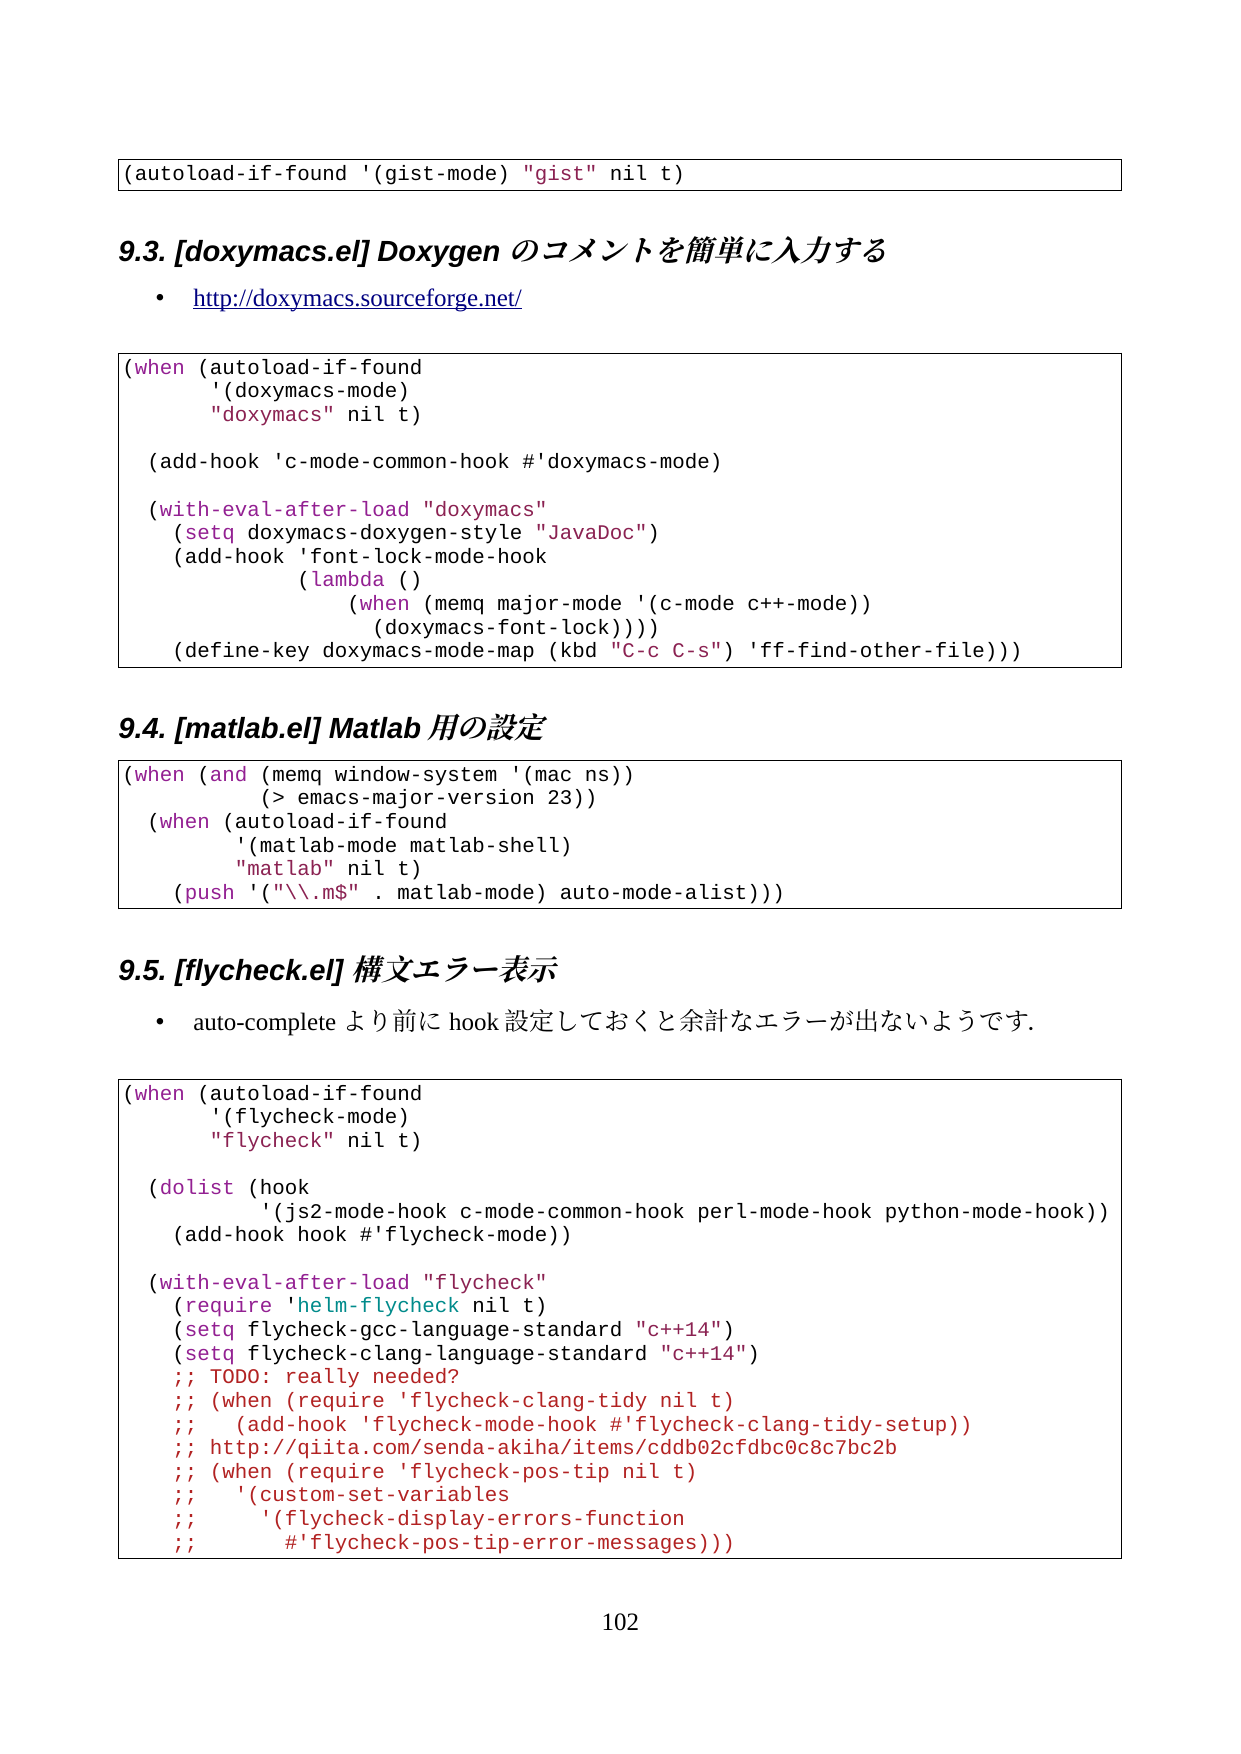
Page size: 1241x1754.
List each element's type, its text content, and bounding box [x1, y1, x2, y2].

text (when (memq major-mode '(c-mode c++-mode)) [119, 589, 1121, 613]
text (add-hook 'font-lock-mode-hook [119, 542, 1121, 566]
text (define-key doxymacs-mode-map (kbd "C-c C-s") 'ff-find-other-file))) [119, 636, 1121, 667]
text ;; #'flycheck-pos-tip-error-messages))) [119, 1528, 1121, 1558]
text (add-hook 'c-mode-common-hook #'doxymacs-mode) [119, 447, 1121, 471]
text "doxymacs" nil t) [119, 400, 1121, 424]
text (when (autoload-if-found [119, 354, 1121, 376]
text (add-hook hook #'flycheck-mode)) [119, 1220, 1121, 1244]
text (setq doxymacs-doxygen-style "JavaDoc") [119, 518, 1121, 542]
text ;; (when (require 'flycheck-pos-tip nil t) [119, 1457, 1121, 1481]
text (when (and (memq window-system '(mac ns)) [119, 761, 1121, 783]
text (with-eval-after-load "doxymacs" [119, 494, 1121, 518]
text ;; http://qiita.com/senda-akiha/items/cddb02cfdbc0c8c7bc2b [119, 1433, 1121, 1457]
text [118, 118, 1122, 147]
text (setq flycheck-gcc-language-standard "c++14") [119, 1315, 1121, 1339]
text (setq flycheck-clang-language-standard "c++14") [119, 1339, 1121, 1362]
text '(flycheck-mode) [119, 1102, 1121, 1126]
text (with-eval-after-load "flycheck" [119, 1268, 1121, 1291]
text (when (autoload-if-found [119, 807, 1121, 831]
text "matlab" nil t) [119, 854, 1121, 878]
text ;; (add-hook 'flycheck-mode-hook #'flycheck-clang-tidy-setup)) [119, 1409, 1121, 1433]
text (doxymacs-font-lock)))) [119, 613, 1121, 636]
text ;; TODO: really needed? [119, 1362, 1121, 1386]
text (autoload-if-found '(gist-mode) "gist" nil t) [119, 160, 1121, 190]
text (when (autoload-if-found [119, 1080, 1121, 1102]
text '(matlab-mode matlab-shell) [119, 831, 1121, 854]
list http://doxymacs.sourceforge.net/ [156, 283, 1122, 340]
subtitle [doxymacs.el] Doxygen のコメントを簡単に入力する [118, 228, 1122, 270]
text (> emacs-major-version 23)) [119, 783, 1121, 807]
text (require 'helm-flycheck nil t) [119, 1291, 1121, 1315]
text '(doxymacs-mode) [119, 376, 1121, 400]
list auto-complete より前に hook設定しておくと余計なエラーが出ないようです． [156, 1001, 1122, 1066]
text '(js2-mode-hook c-mode-common-hook perl-mode-hook python-mode-hook)) [119, 1197, 1121, 1220]
text (push '("\\.m$" . matlab-mode) auto-mode-alist))) [119, 878, 1121, 908]
text "flycheck" nil t) [119, 1126, 1121, 1149]
subtitle [matlab.el] Matlab用の設定 [118, 705, 1122, 747]
text ;; '(flycheck-display-errors-function [119, 1504, 1121, 1528]
subtitle [flycheck.el] 構文エラー表示 [118, 947, 1122, 989]
text ;; (when (require 'flycheck-clang-tidy nil t) [119, 1386, 1121, 1409]
text (lambda () [119, 566, 1121, 589]
text ;; '(custom-set-variables [119, 1481, 1121, 1504]
text (dolist (hook [119, 1173, 1121, 1197]
